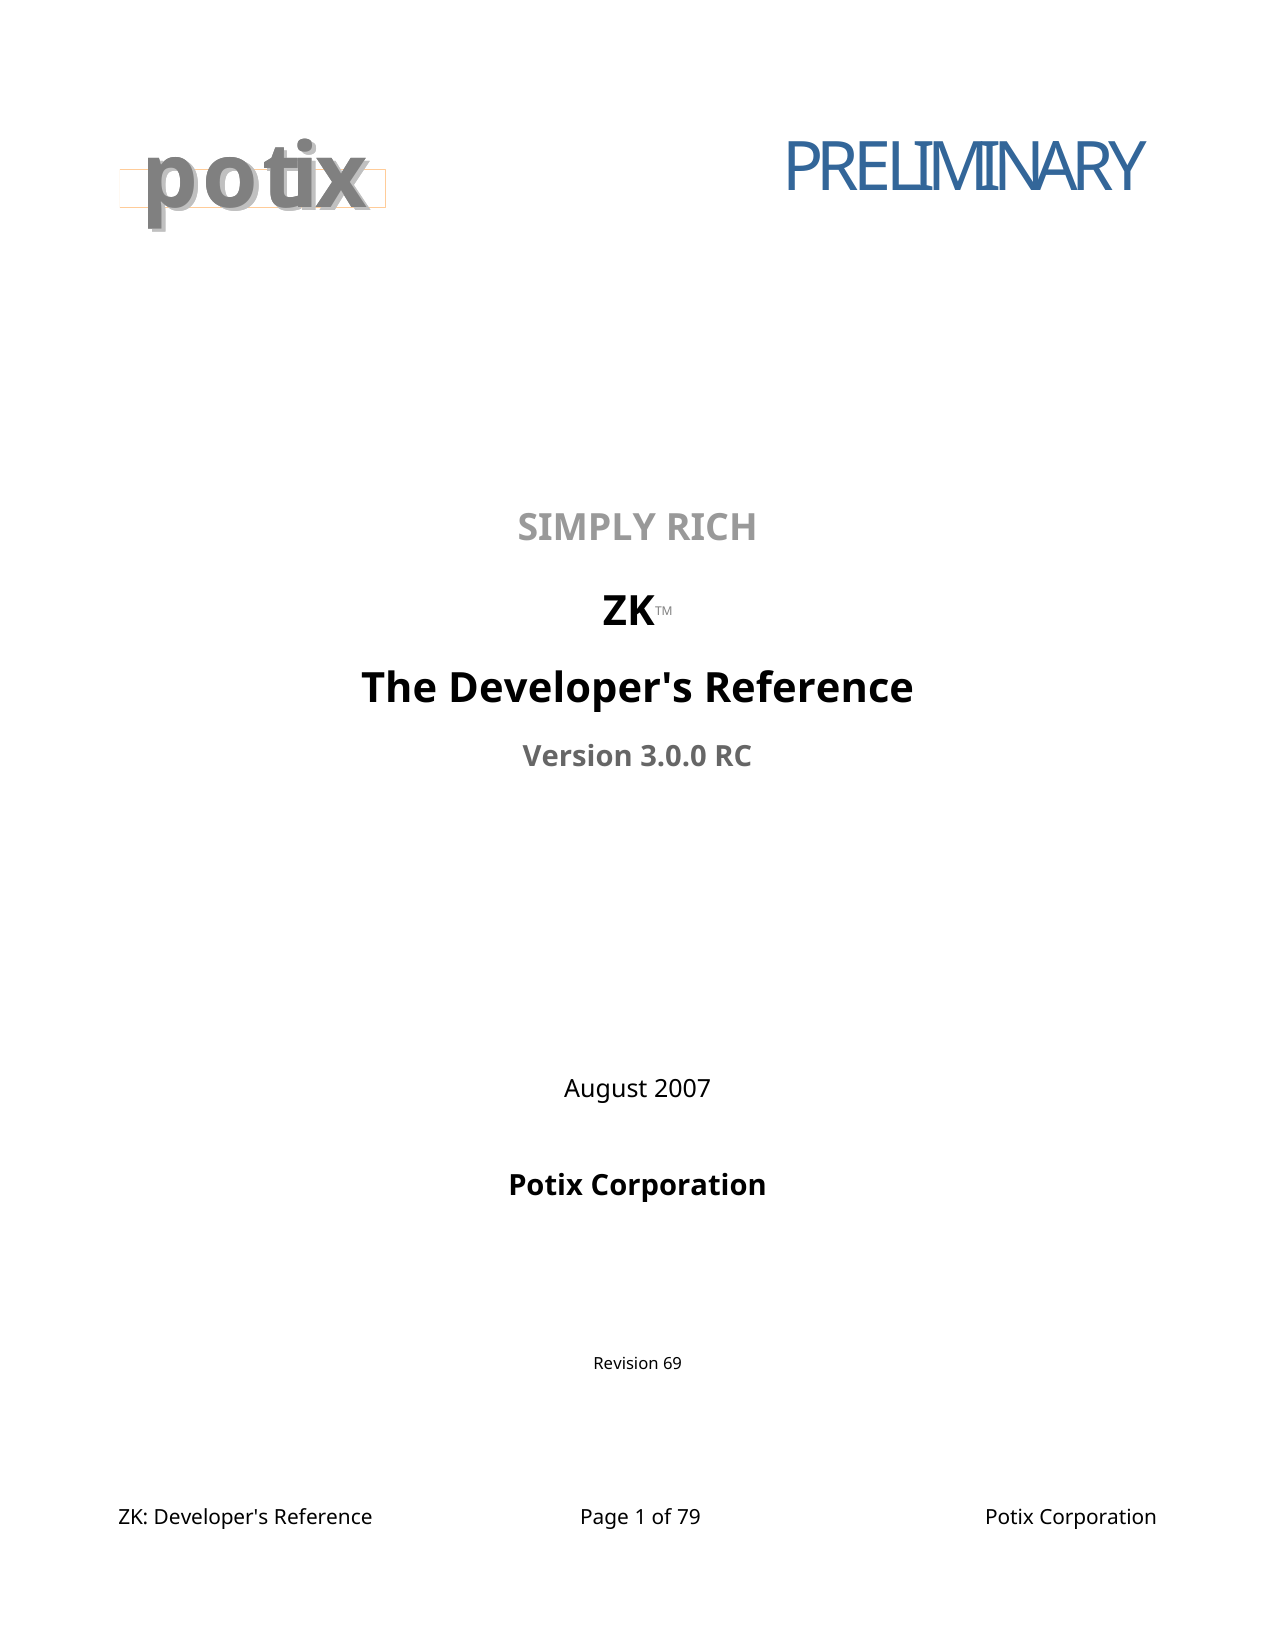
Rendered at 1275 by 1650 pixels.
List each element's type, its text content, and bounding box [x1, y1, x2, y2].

text Potix Corporation [118, 1164, 1157, 1203]
text The Developer's Reference [118, 658, 1157, 715]
text SIMPLY RICH [118, 500, 1157, 551]
text Version 3.0.0 RC [118, 736, 1157, 775]
text ZKTM [118, 580, 1157, 637]
text Revision 69 [118, 1351, 1157, 1374]
text August 2007 [118, 1071, 1157, 1105]
